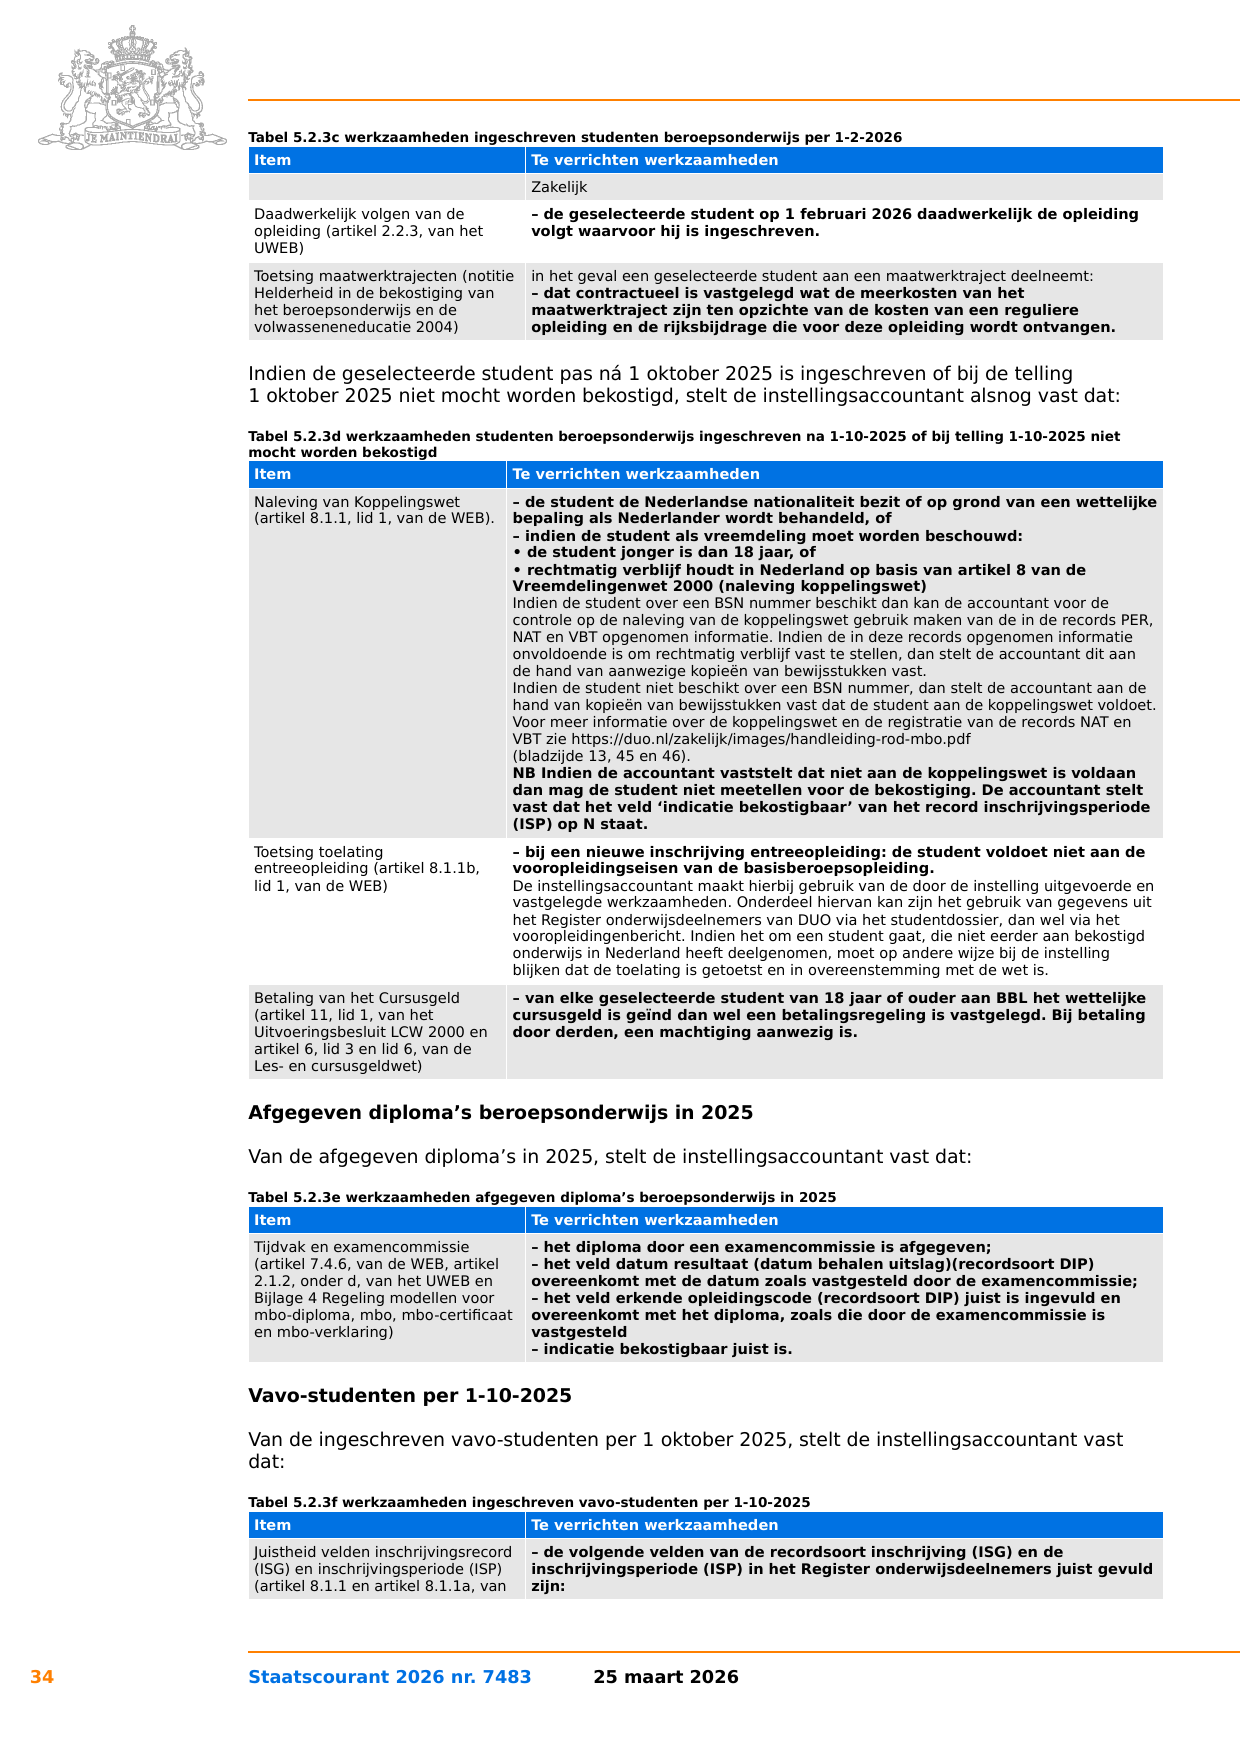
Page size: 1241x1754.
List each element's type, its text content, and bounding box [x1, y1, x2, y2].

table_cell Naleving van Koppelingswet (artikel 8.1.1, lid 1, van de WEB). [249, 489, 506, 838]
table_cell – de geselecteerde student op 1 februari 2026 daadwerkelijk de opleiding volgt waarvoor hij is ingeschreven. [526, 201, 1163, 262]
table_cell – de volgende velden van de recordsoort inschrijving (ISG) en de inschrijvingsperiode (ISP) in het Register onderwijsdeelnemers juist gevuld zijn: [526, 1539, 1163, 1599]
table_header Tabel 5.2.3d werkzaamheden studenten beroepsonderwijs ingeschreven na 1-10-2025 of bij telling 1-10-2025 niet mocht worden bekostigd [248, 429, 1163, 460]
table_header Tabel 5.2.3c werkzaamheden ingeschreven studenten beroepsonderwijs per 1-2-2026 [248, 130, 1163, 146]
subtitle Vavo-studenten per 1-10-2025 [248, 1385, 1163, 1407]
text Van de afgegeven diploma’s in 2025, stelt de instellingsaccountant vast dat: [248, 1146, 1163, 1168]
table_cell in het geval een geselecteerde student aan een maatwerktraject deelneemt: – dat contractueel is vastgelegd wat de meerkosten van het maatwerktraject zijn ten opzichte van de kosten van een reguliere opleiding en de rijksbijdrage die voor deze opleiding wordt ontvangen. [526, 263, 1163, 340]
table_cell Zakelijk [526, 174, 1163, 200]
table_cell – de student de Nederlandse nationaliteit bezit of op grond van een wettelijke bepaling als Nederlander wordt behandeld, of – indien de student als vreemdeling moet worden beschouwd: • de student jonger is dan 18 jaar, of • rechtmatig verblijf houdt in Nederland op basis van artikel 8 van de Vreemdelingenwet 2000 (naleving koppelingswet) Indien de student over een BSN nummer beschikt dan kan de accountant voor de controle op de naleving van de koppelingswet gebruik maken van de in de records PER, NAT en VBT opgenomen informatie. Indien de in deze records opgenomen informatie onvoldoende is om rechtmatig verblijf vast te stellen, dan stelt de accountant dit aan de hand van aanwezige kopieën van bewijsstukken vast. Indien de student niet beschikt over een BSN nummer, dan stelt de accountant aan de hand van kopieën van bewijsstukken vast dat de student aan de koppelingswet voldoet. Voor meer informatie over de koppelingswet en de registratie van de records NAT en VBT zie https://duo.nl/zakelijk/images/handleiding-rod-mbo.pdf (bladzijde 13, 45 en 46). NB Indien de accountant vaststelt dat niet aan de koppelingswet is voldaan dan mag de student niet meetellen voor de bekostiging. De accountant stelt vast dat het veld ‘indicatie bekostigbaar’ van het record inschrijvingsperiode (ISP) op N staat. [507, 489, 1163, 838]
table_cell Te verrichten werkzaamheden [526, 1207, 1163, 1233]
table_cell Item [249, 147, 525, 173]
table_cell Item [249, 1512, 525, 1538]
table_cell Item [249, 1207, 525, 1233]
table_cell Daadwerkelijk volgen van de opleiding (artikel 2.2.3, van het UWEB) [249, 201, 525, 262]
table_cell Item [249, 461, 506, 488]
table_cell [249, 174, 525, 200]
table_cell Betaling van het Cursusgeld (artikel 11, lid 1, van het Uitvoeringsbesluit LCW 2000 en artikel 6, lid 3 en lid 6, van de Les- en cursusgeldwet) [249, 985, 506, 1079]
text Indien de geselecteerde student pas ná 1 oktober 2025 is ingeschreven of bij de telling 1 oktober 2025 niet mocht worden bekostigd, stelt de instellingsaccountant alsnog vast dat: [248, 363, 1163, 407]
table_cell – bij een nieuwe inschrijving entreeopleiding: de student voldoet niet aan de vooropleidingseisen van de basisberoepsopleiding. De instellingsaccountant maakt hierbij gebruik van de door de instelling uitgevoerde en vastgelegde werkzaamheden. Onderdeel hiervan kan zijn het gebruik van gegevens uit het Register onderwijsdeelnemers van DUO via het studentdossier, dan wel via het vooropleidingenbericht. Indien het om een student gaat, die niet eerder aan bekostigd onderwijs in Nederland heeft deelgenomen, moet op andere wijze bij de instelling blijken dat de toelating is getoetst en in overeenstemming met de wet is. [507, 839, 1163, 984]
subtitle Afgegeven diploma’s beroepsonderwijs in 2025 [248, 1102, 1163, 1124]
table_cell Te verrichten werkzaamheden [507, 461, 1163, 488]
text Van de ingeschreven vavo-studenten per 1 oktober 2025, stelt de instellingsaccountant vast dat: [248, 1429, 1163, 1473]
table_header Tabel 5.2.3e werkzaamheden afgegeven diploma’s beroepsonderwijs in 2025 [248, 1190, 1163, 1206]
table_cell Juistheid velden inschrijvingsrecord (ISG) en inschrijvingsperiode (ISP) (artikel 8.1.1 en artikel 8.1.1a, van [249, 1539, 525, 1599]
picture [38, 25, 227, 150]
table_cell Toetsing toelating entreeopleiding (artikel 8.1.1b, lid 1, van de WEB) [249, 839, 506, 984]
table_cell – van elke geselecteerde student van 18 jaar of ouder aan BBL het wettelijke cursusgeld is geïnd dan wel een betalingsregeling is vastgelegd. Bij betaling door derden, een machtiging aanwezig is. [507, 985, 1163, 1079]
table_cell Toetsing maatwerktrajecten (notitie Helderheid in de bekostiging van het beroepsonderwijs en de volwasseneneducatie 2004) [249, 263, 525, 340]
table_header Tabel 5.2.3f werkzaamheden ingeschreven vavo-studenten per 1-10-2025 [248, 1495, 1163, 1511]
table_cell Te verrichten werkzaamheden [526, 147, 1163, 173]
table_cell Tijdvak en examencommissie (artikel 7.4.6, van de WEB, artikel 2.1.2, onder d, van het UWEB en Bijlage 4 Regeling modellen voor mbo-diploma, mbo, mbo-certificaat en mbo-verklaring) [249, 1234, 525, 1362]
table_cell – het diploma door een examencommissie is afgegeven; – het veld datum resultaat (datum behalen uitslag)(recordsoort DIP) overeenkomt met de datum zoals vastgesteld door de examencommissie; – het veld erkende opleidingscode (recordsoort DIP) juist is ingevuld en overeenkomt met het diploma, zoals die door de examencommissie is vastgesteld – indicatie bekostigbaar juist is. [526, 1234, 1163, 1362]
table_cell Te verrichten werkzaamheden [526, 1512, 1163, 1538]
